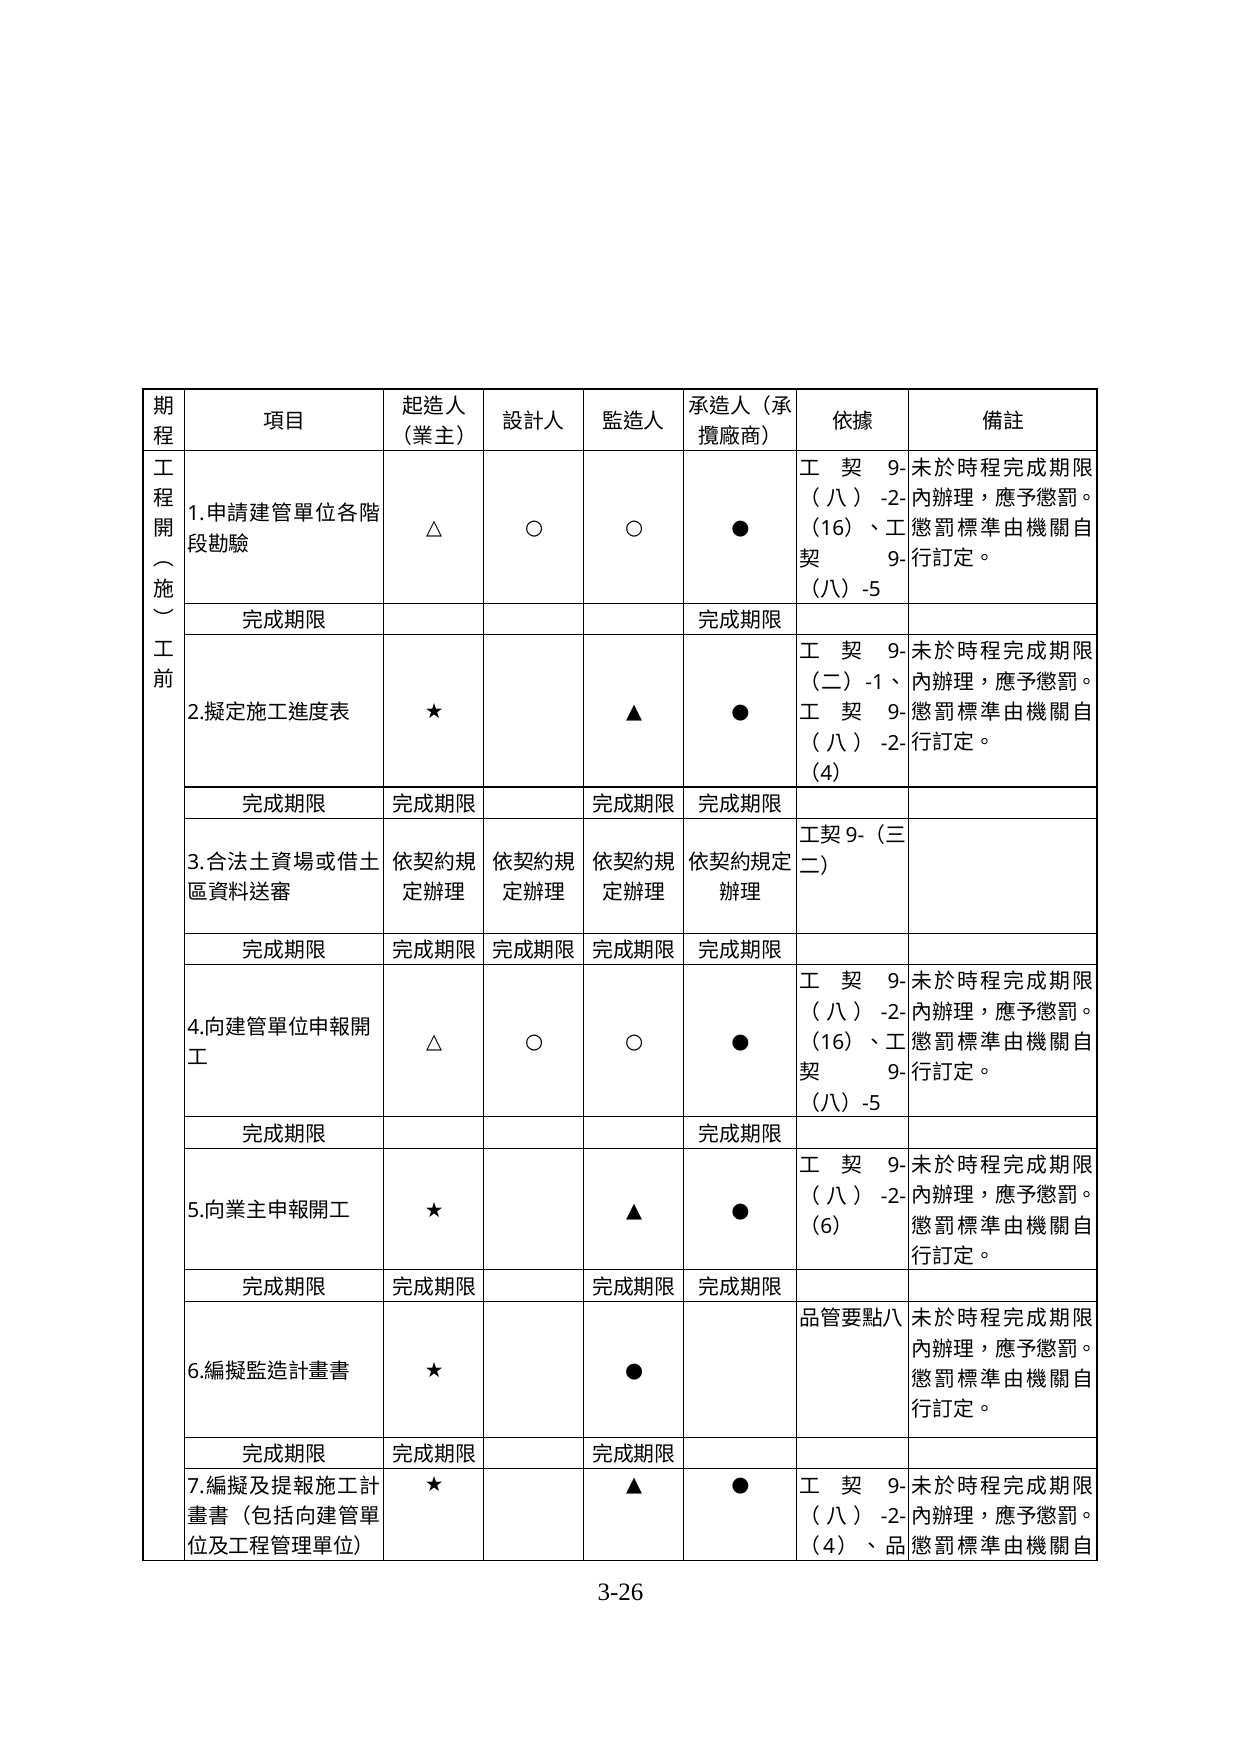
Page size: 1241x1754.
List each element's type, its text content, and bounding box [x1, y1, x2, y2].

table_header 起造人（業主） [384, 390, 483, 450]
table_cell 完成期限 [684, 788, 796, 818]
table_cell 完成期限 [185, 1270, 383, 1301]
table_cell 依契約規定辦理 [584, 819, 683, 932]
table_header 承造人（承攬廠商） [684, 390, 796, 450]
table_cell 工程開︵施︶工前 [144, 451, 184, 1560]
table_cell [797, 788, 908, 818]
table_cell [684, 1438, 796, 1468]
table_cell [909, 1438, 1096, 1468]
table_cell ● [684, 1149, 796, 1269]
table_cell 完成期限 [384, 1270, 483, 1301]
table_cell 工契9-（八）-2-（6） [797, 1149, 908, 1269]
table_cell 完成期限 [684, 1117, 796, 1147]
table_cell [484, 604, 583, 634]
table_cell [797, 1117, 908, 1147]
table_cell [909, 788, 1096, 818]
table_cell [909, 934, 1096, 964]
table_cell [484, 1302, 583, 1437]
table_header 依據 [797, 390, 908, 450]
table_cell [484, 1149, 583, 1269]
table_cell [909, 819, 1096, 932]
table_cell 7.編擬及提報施工計畫書（包括向建管單位及工程管理單位） [185, 1469, 383, 1560]
table_cell 完成期限 [584, 788, 683, 818]
table_cell [384, 1117, 483, 1147]
table_cell [797, 604, 908, 634]
table_cell [584, 1117, 683, 1147]
table_cell ★ [384, 1302, 483, 1437]
table_cell △ [384, 965, 483, 1116]
table_cell 完成期限 [584, 934, 683, 964]
table_cell 未於時程完成期限內辦理，應予懲罰。 懲罰標準由機關自行訂定。 [909, 451, 1096, 602]
table_cell 完成期限 [185, 788, 383, 818]
table_cell 工契9-（三二） [797, 819, 908, 932]
table_cell ○ [584, 965, 683, 1116]
table_cell 工契9-（八）-2-（4）、品 [797, 1469, 908, 1560]
table_cell 未於時程完成期限內辦理，應予懲罰。 懲罰標準由機關自行訂定。 [909, 965, 1096, 1116]
table_cell 3.合法土資場或借土區資料送審 [185, 819, 383, 932]
table_cell 完成期限 [185, 1117, 383, 1147]
table_cell 依契約規定辦理 [484, 819, 583, 932]
table_cell 1.申請建管單位各階段勘驗 [185, 451, 383, 602]
table_cell [484, 1117, 583, 1147]
table_cell 完成期限 [185, 604, 383, 634]
table_cell ○ [584, 451, 683, 602]
table_cell [909, 604, 1096, 634]
table_cell [384, 604, 483, 634]
table_cell ● [684, 635, 796, 786]
table_cell 完成期限 [584, 1270, 683, 1301]
table_cell [684, 1302, 796, 1437]
table_cell 未於時程完成期限內辦理，應予懲罰。 懲罰標準由機關自行訂定。 [909, 635, 1096, 786]
table_cell [484, 1469, 583, 1560]
table_cell 工契9-（八）-2-（16）、工契9-（八）-5 [797, 965, 908, 1116]
table_cell ★ [384, 635, 483, 786]
table_cell ▲ [584, 1149, 683, 1269]
table_cell 完成期限 [384, 788, 483, 818]
table_cell 完成期限 [484, 934, 583, 964]
table_cell 依契約規定辦理 [384, 819, 483, 932]
table_cell [797, 934, 908, 964]
table_cell 完成期限 [684, 604, 796, 634]
table_cell 完成期限 [384, 934, 483, 964]
table_cell 未於時程完成期限內辦理，應予懲罰。 懲罰標準由機關自行訂定。 [909, 1149, 1096, 1269]
table_cell 品管要點八 [797, 1302, 908, 1437]
table_cell △ [384, 451, 483, 602]
table_cell 依契約規定辦理 [684, 819, 796, 932]
table_cell [584, 604, 683, 634]
table_cell 5.向業主申報開工 [185, 1149, 383, 1269]
table_cell ★ [384, 1469, 483, 1560]
table_cell ○ [484, 965, 583, 1116]
table_header 監造人 [584, 390, 683, 450]
table_cell ● [684, 451, 796, 602]
table_cell 完成期限 [684, 1270, 796, 1301]
table_cell ○ [484, 451, 583, 602]
table_cell 未於時程完成期限內辦理，應予懲罰。 懲罰標準由機關自 [909, 1469, 1096, 1560]
table_cell ▲ [584, 635, 683, 786]
table_cell [484, 1438, 583, 1468]
table_cell ▲ [584, 1469, 683, 1560]
table_cell [484, 788, 583, 818]
table_header 期程 [144, 390, 184, 450]
table_cell 4.向建管單位申報開 工 [185, 965, 383, 1116]
table_cell 未於時程完成期限內辦理，應予懲罰。 懲罰標準由機關自行訂定。 [909, 1302, 1096, 1437]
table_cell [909, 1270, 1096, 1301]
table_cell [484, 1270, 583, 1301]
table_cell ● [584, 1302, 683, 1437]
table_cell [909, 1117, 1096, 1147]
table_cell 工契9-（二）-1、工契9-（八）-2-（4） [797, 635, 908, 786]
table_cell [484, 635, 583, 786]
table_cell 6.編擬監造計畫書 [185, 1302, 383, 1437]
table_cell 完成期限 [185, 1438, 383, 1468]
table_cell ● [684, 1469, 796, 1560]
table_cell ● [684, 965, 796, 1116]
table_cell [797, 1438, 908, 1468]
table_cell 工契9-（八）-2-（16）、工契9-（八）-5 [797, 451, 908, 602]
table_header 設計人 [484, 390, 583, 450]
table_cell ★ [384, 1149, 483, 1269]
table_cell [797, 1270, 908, 1301]
table_header 項目 [185, 390, 383, 450]
table_cell 2.擬定施工進度表 [185, 635, 383, 786]
table_header 備註 [909, 390, 1096, 450]
table_cell 完成期限 [185, 934, 383, 964]
table_cell 完成期限 [384, 1438, 483, 1468]
table_cell 完成期限 [584, 1438, 683, 1468]
table_cell 完成期限 [684, 934, 796, 964]
